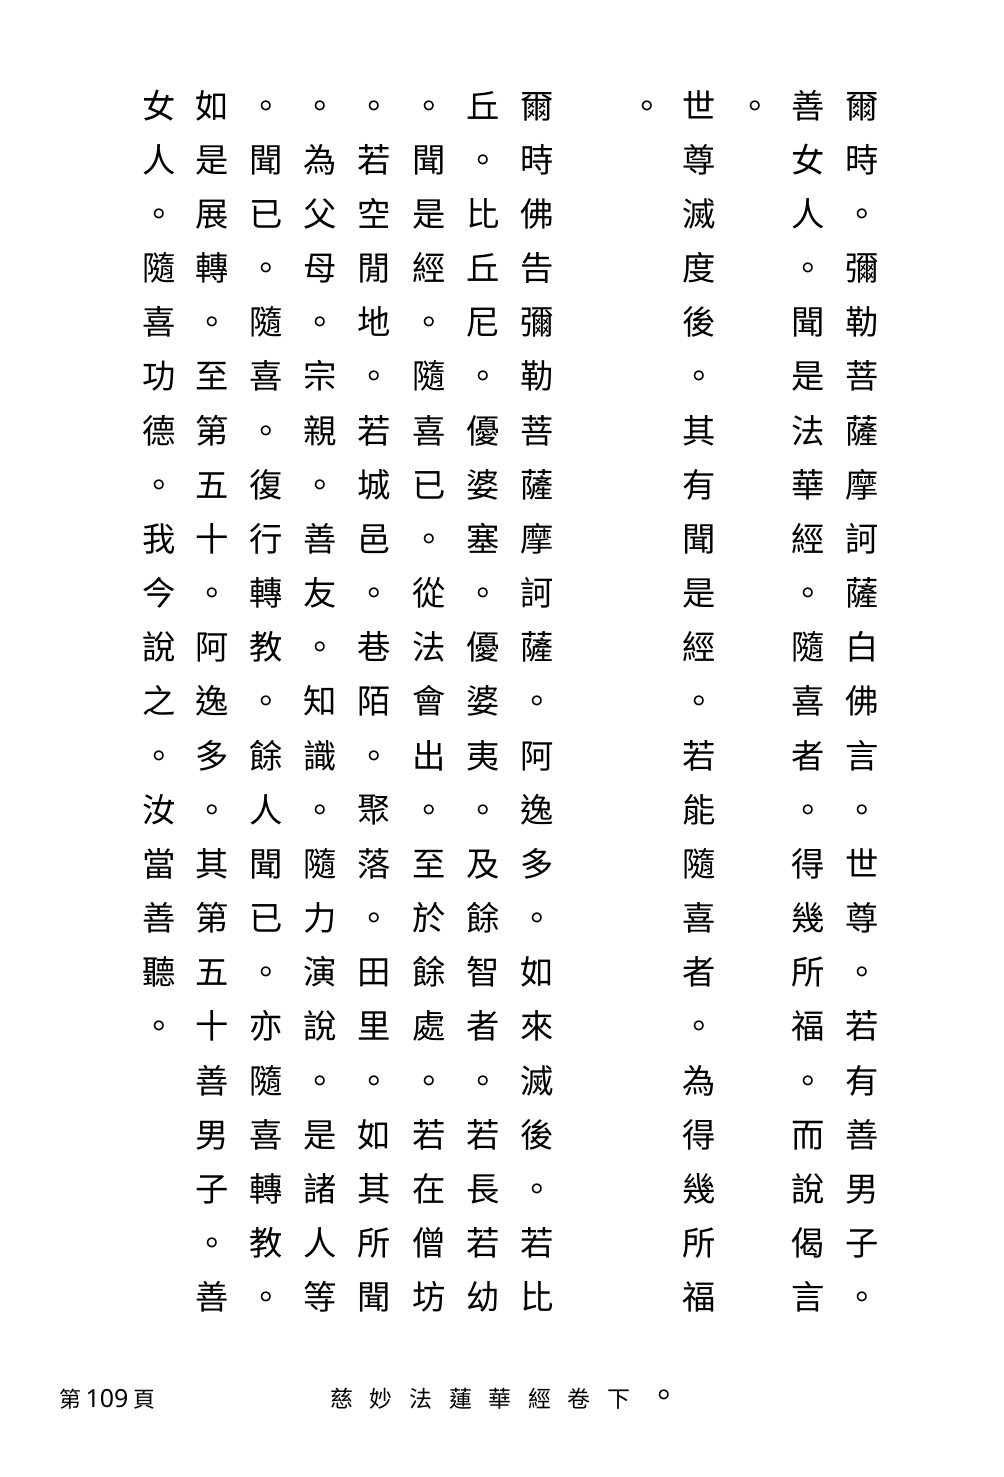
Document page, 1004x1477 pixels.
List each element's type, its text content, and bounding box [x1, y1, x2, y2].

text 世尊滅度後。其有聞是經。若能隨喜者。為得幾所福。 [620, 88, 728, 1363]
text 爾時佛告彌勒菩薩摩訶薩。阿逸多。如來滅後。若比丘。比丘尼。優婆塞。優婆夷。及餘智者。若長若幼。聞是經。隨喜已。從法會出。至於餘處。若在僧坊。若空閒地。若城邑。巷陌。聚落。田里。如其所聞。為父母。宗親。善友。知識。隨力演說。是諸人等。聞已。隨喜。復行轉教。餘人聞已。亦隨喜轉教。如是展轉。至第五十。阿逸多。其第五十善男子。善女人。隨喜功德。我今說之。汝當善聽。 [132, 88, 566, 1363]
text 爾時。彌勒菩薩摩訶薩白佛言。世尊。若有善男子。善女人。聞是法華經。隨喜者。得幾所福。而說偈言。 [728, 88, 891, 1363]
